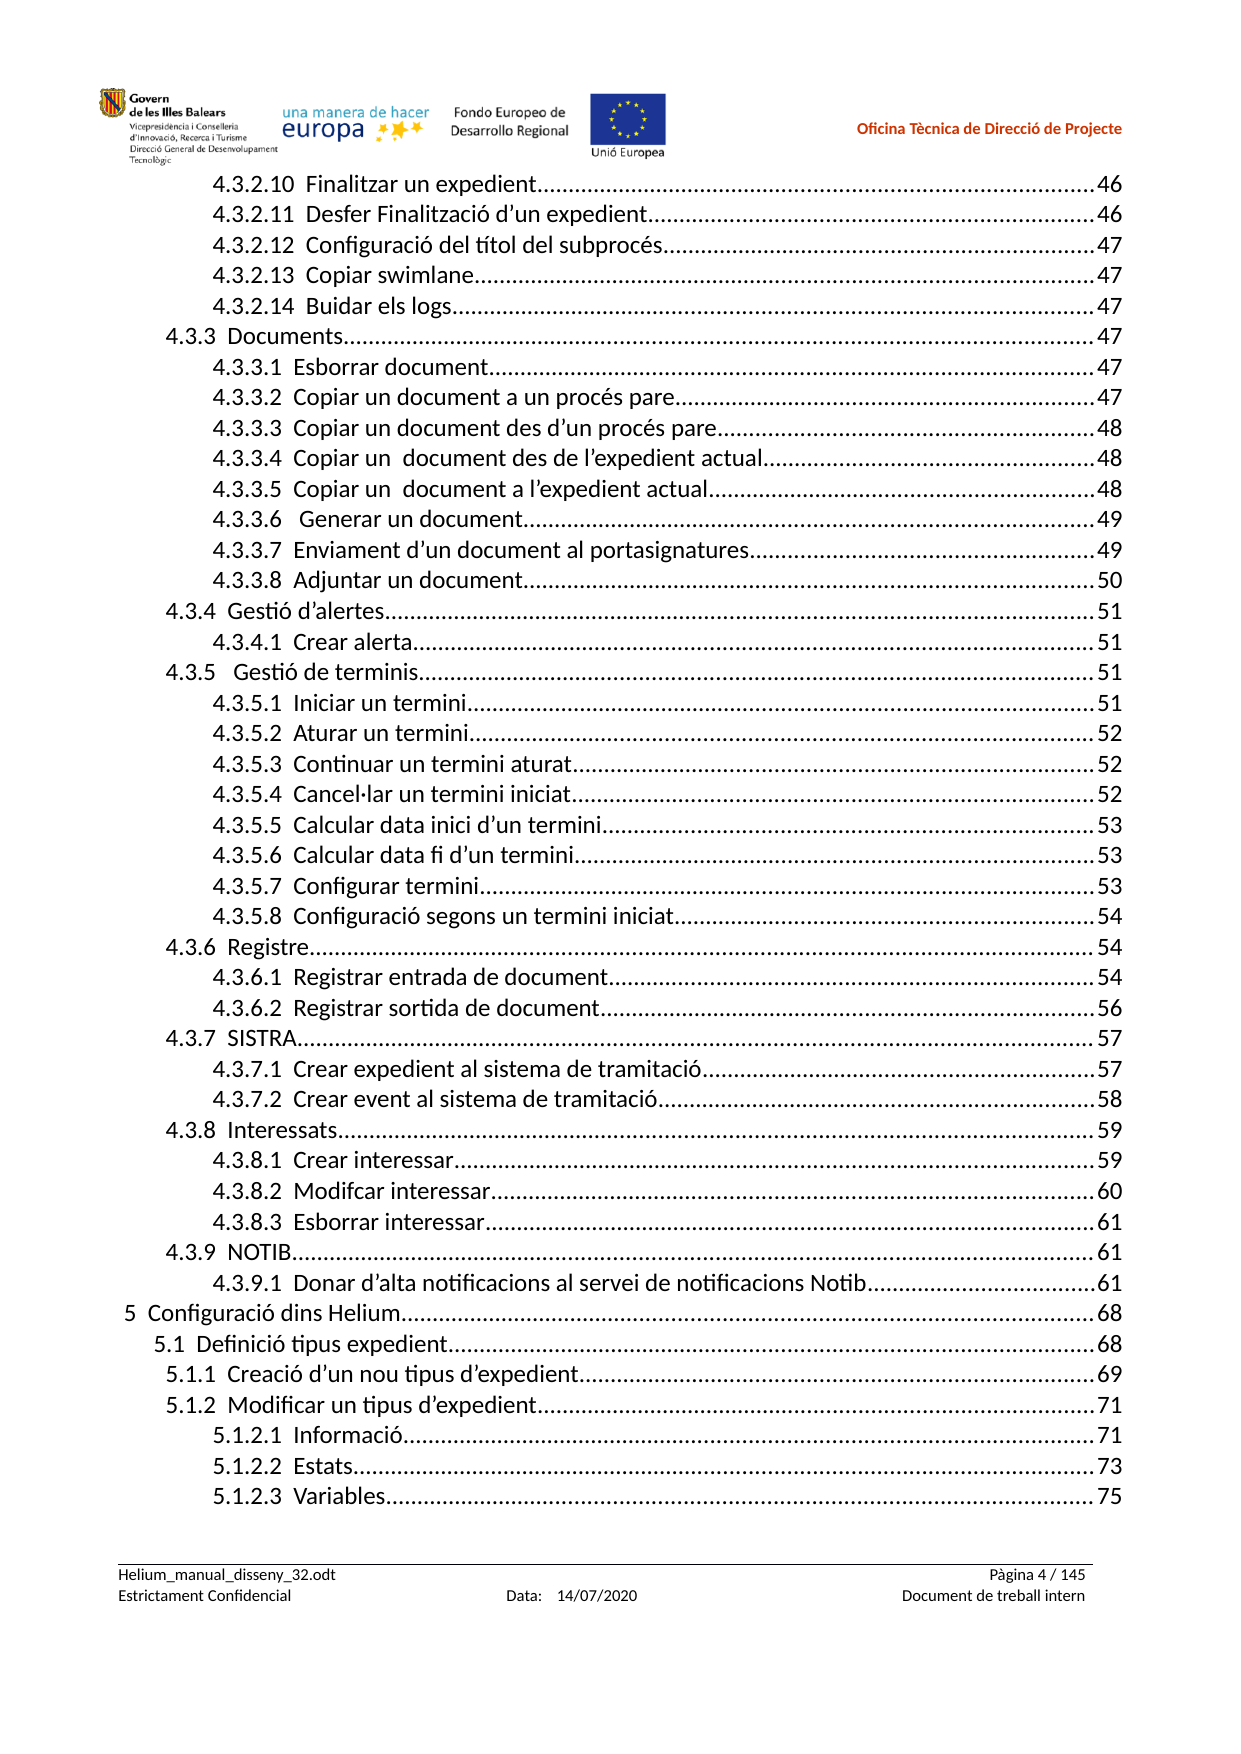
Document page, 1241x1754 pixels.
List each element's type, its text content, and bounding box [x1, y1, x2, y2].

text 4.3.5.4 Cancel·lar un termini iniciat 52 [207, 778, 1122, 809]
text 4.3.3 Documents 47 [160, 321, 1122, 351]
text 4.3.3.5 Copiar un document a l’expedient actual 48 [207, 473, 1122, 504]
text 4.3.5.3 Continuar un termini aturat 52 [207, 748, 1122, 778]
text 4.3.3.3 Copiar un document des d’un procés pare 48 [207, 412, 1122, 443]
text 4.3.5.5 Calcular data inici d’un termini 53 [207, 809, 1122, 839]
text 4.3.6 Registre 54 [160, 931, 1122, 961]
text 5 Configuració dins Helium 68 [118, 1297, 1122, 1328]
text 4.3.3.2 Copiar un document a un procés pare 47 [207, 382, 1122, 412]
text 4.3.5.8 Configuració segons un termini iniciat 54 [207, 900, 1122, 931]
text 4.3.2.10 Finalitzar un expedient 46 [207, 168, 1122, 198]
text 4.3.9.1 Donar d’alta notificacions al servei de notificacions Notib 61 [207, 1267, 1122, 1297]
text 5.1 Definició tipus expedient 68 [148, 1328, 1122, 1358]
text 4.3.5.2 Aturar un termini 52 [207, 717, 1122, 748]
text 4.3.5.6 Calcular data fi d’un termini 53 [207, 839, 1122, 870]
text 5.1.1 Creació d’un nou tipus d’expedient 69 [160, 1358, 1122, 1389]
text 4.3.2.14 Buidar els logs 47 [207, 290, 1122, 321]
text 4.3.7.1 Crear expedient al sistema de tramitació 57 [207, 1053, 1122, 1083]
text 4.3.8 Interessats 59 [160, 1114, 1122, 1144]
text 4.3.2.13 Copiar swimlane 47 [207, 259, 1122, 290]
text 4.3.9 NOTIB 61 [160, 1236, 1122, 1267]
text 5.1.2 Modificar un tipus d’expedient 71 [160, 1389, 1122, 1419]
text 4.3.6.1 Registrar entrada de document 54 [207, 961, 1122, 992]
text 4.3.2.11 Desfer Finalització d’un expedient 46 [207, 198, 1122, 229]
text 4.3.3.4 Copiar un document des de l’expedient actual 48 [207, 443, 1122, 473]
text 5.1.2.1 Informació 71 [207, 1419, 1122, 1450]
text 4.3.5.7 Configurar termini 53 [207, 870, 1122, 900]
text 4.3.2.12 Configuració del títol del subprocés 47 [207, 229, 1122, 259]
text 4.3.8.3 Esborrar interessar 61 [207, 1206, 1122, 1236]
text 5.1.2.2 Estats 73 [207, 1450, 1122, 1480]
text 4.3.3.8 Adjuntar un document 50 [207, 565, 1122, 595]
text 4.3.4 Gestió d’alertes 51 [160, 595, 1122, 626]
text 4.3.3.1 Esborrar document 47 [207, 351, 1122, 382]
text 4.3.8.1 Crear interessar 59 [207, 1144, 1122, 1175]
text 4.3.3.7 Enviament d’un document al portasignatures 49 [207, 534, 1122, 565]
text 4.3.5 Gestió de terminis 51 [160, 656, 1122, 687]
text 4.3.6.2 Registrar sortida de document 56 [207, 992, 1122, 1022]
text 5.1.2.3 Variables 75 [207, 1480, 1122, 1511]
text 4.3.5.1 Iniciar un termini 51 [207, 687, 1122, 717]
text 4.3.7.2 Crear event al sistema de tramitació 58 [207, 1083, 1122, 1114]
text 4.3.3.6 Generar un document 49 [207, 504, 1122, 534]
picture [99, 87, 668, 166]
text 4.3.4.1 Crear alerta 51 [207, 626, 1122, 656]
text 4.3.8.2 Modifcar interessar 60 [207, 1175, 1122, 1206]
text 4.3.7 SISTRA 57 [160, 1022, 1122, 1053]
